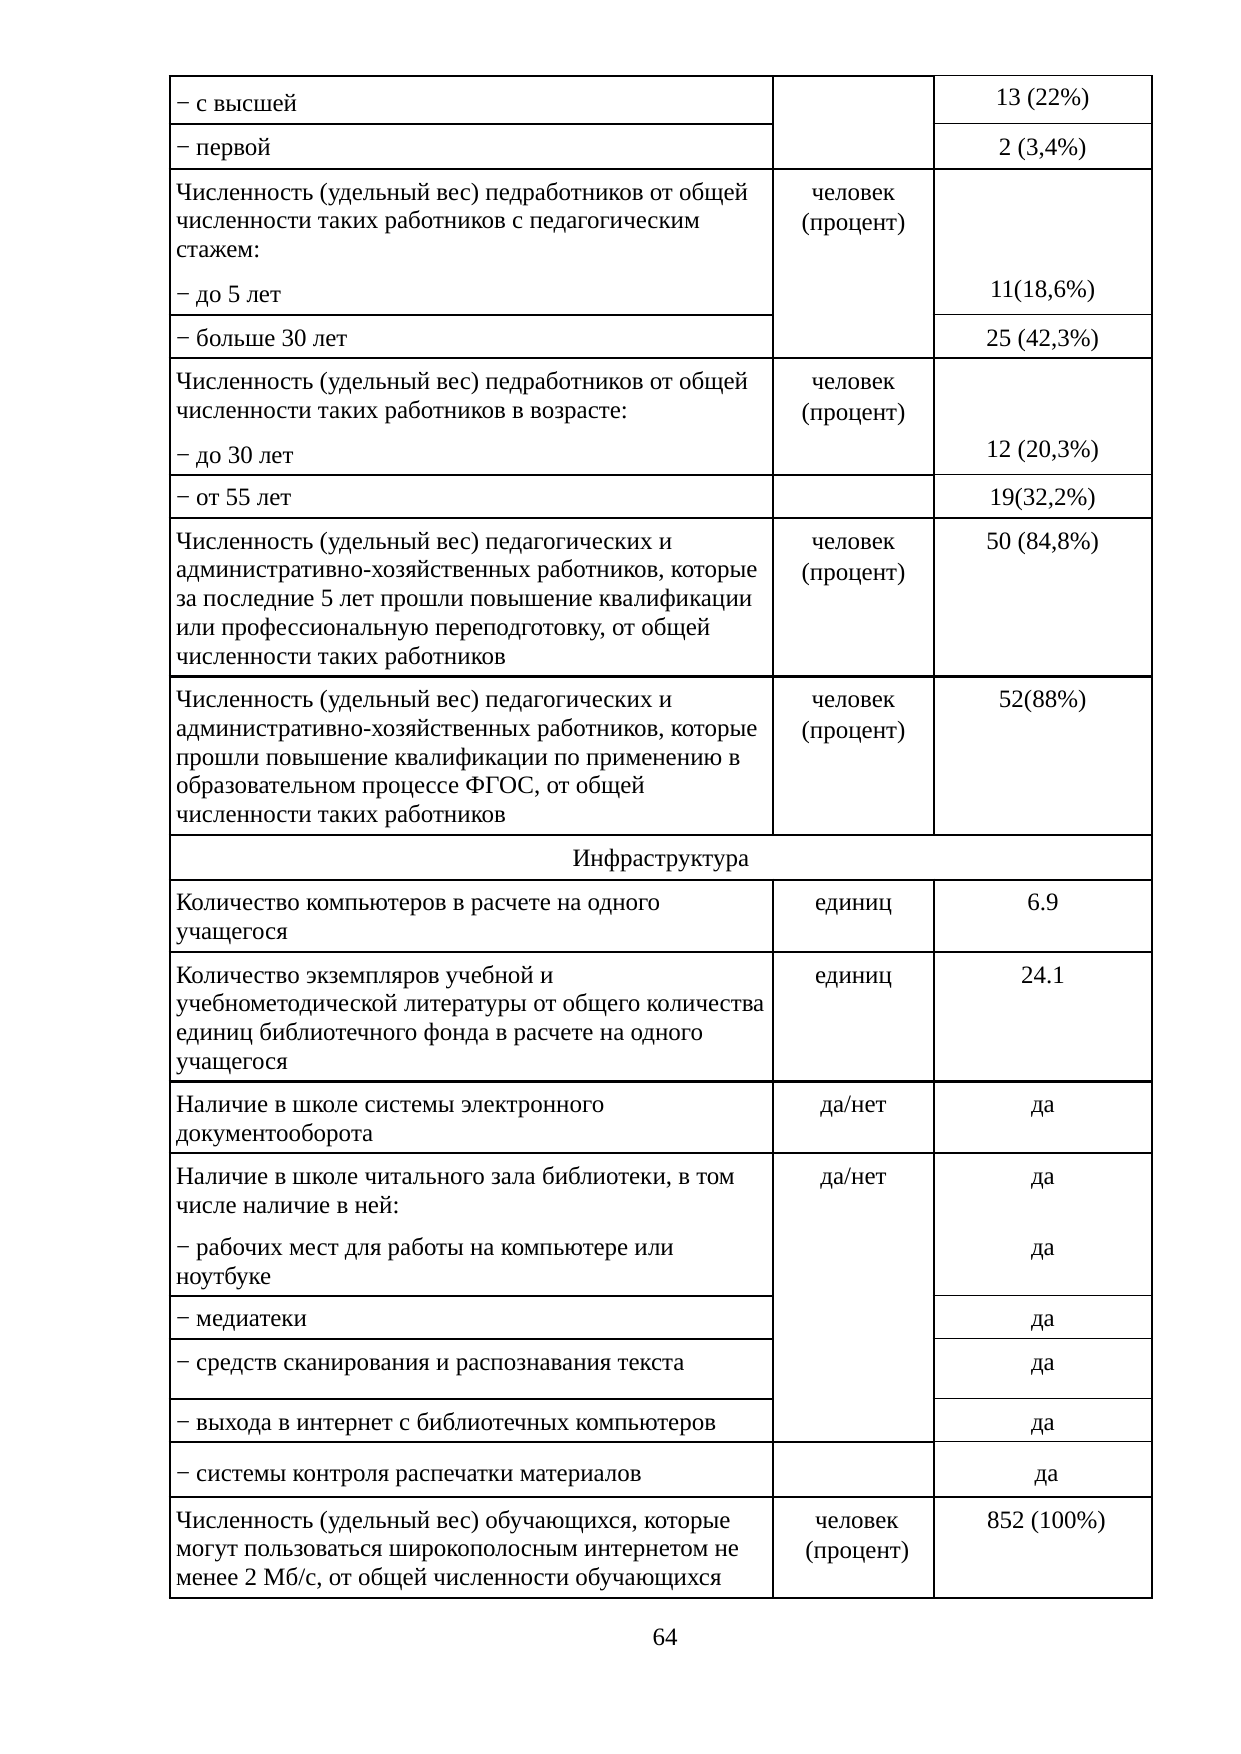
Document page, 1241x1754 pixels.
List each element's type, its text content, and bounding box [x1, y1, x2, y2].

table_cell человек (процент) [774, 359, 933, 428]
table_cell Численность (удельный вес) педработников от общей численности таких работников с педагогическим стажем: [171, 170, 772, 267]
table_cell да/нет [774, 1083, 933, 1152]
table_cell да [935, 1226, 1151, 1294]
table_cell 13 (22%) [935, 76, 1151, 123]
table_cell − до 30 лет [171, 428, 772, 473]
table_cell да [935, 1083, 1151, 1152]
table_cell [935, 170, 1151, 267]
table_cell [774, 428, 933, 473]
table_cell − рабочих мест для работы на компьютере или ноутбуке [171, 1226, 772, 1294]
table_cell 11(18,6%) [935, 267, 1151, 314]
table_cell 25 (42,3%) [935, 315, 1151, 357]
table_cell да [935, 1296, 1151, 1338]
table_cell да [935, 1442, 1151, 1496]
table_cell Наличие в школе системы электронного документооборота [171, 1083, 772, 1152]
table_cell 852 (100%) [935, 1498, 1151, 1597]
table_cell 6,9 [935, 881, 1151, 951]
table_cell − средств сканирования и распознавания текста [171, 1340, 772, 1398]
table_cell − системы контроля распечатки материалов [171, 1443, 772, 1496]
table_cell 50 (84,8%) [935, 519, 1151, 675]
table_cell единиц [774, 881, 933, 951]
table_cell [774, 267, 933, 357]
table_cell да [935, 1339, 1151, 1398]
table_cell − выхода в интернет с библиотечных компьютеров [171, 1400, 772, 1441]
table_cell Наличие в школе читального зала библиотеки, в том числе наличие в ней: [171, 1154, 772, 1226]
table_cell Количество компьютеров в расчете на одного учащегося [171, 881, 772, 951]
table_cell да/нет [774, 1154, 933, 1226]
table_cell [774, 1226, 933, 1441]
table_cell [935, 359, 1151, 428]
table_cell единиц [774, 953, 933, 1080]
table_cell 24,1 [935, 953, 1151, 1080]
table_cell да [935, 1154, 1151, 1226]
table_cell 2 (3,4%) [935, 124, 1151, 168]
table_cell Количество экземпляров учебной и учебнометодической литературы от общего количества единиц библиотечного фонда в расчете на одного учащегося [171, 953, 772, 1080]
table_cell человек (процент) [774, 678, 933, 834]
table_cell 12 (20,3%) [935, 428, 1151, 473]
table_cell 52(88%) [935, 678, 1151, 834]
table_cell 19(32,2%) [935, 475, 1151, 517]
table_cell человек (процент) [774, 519, 933, 675]
table_cell да [935, 1399, 1151, 1441]
table_cell − с высшей [171, 77, 772, 123]
table_cell − медиатеки [171, 1297, 772, 1338]
table_cell Инфраструктура [171, 836, 1151, 878]
table_cell человек (процент) [774, 170, 933, 267]
table_cell − больше 30 лет [171, 316, 772, 357]
table_cell [774, 1443, 933, 1496]
table_cell − от 55 лет [171, 476, 772, 517]
table_cell Численность (удельный вес) педработников от общей численности таких работников в возрасте: [171, 359, 772, 428]
table_cell [774, 77, 933, 168]
table_cell − до 5 лет [171, 267, 772, 314]
table_cell Численность (удельный вес) педагогических и административно-хозяйственных работников, которые прошли повышение квалификации по применению в образовательном процессе ФГОС, от общей численности таких работников [171, 678, 772, 834]
table_cell Численность (удельный вес) обучающихся, которые могут пользоваться широкополосным интернетом не менее 2 Мб/с, от общей численности обучающихся [171, 1498, 772, 1597]
table_cell человек (процент) [774, 1498, 933, 1597]
table_cell − первой [171, 125, 772, 168]
table_cell Численность (удельный вес) педагогических и административно-хозяйственных работников, которые за последние 5 лет прошли повышение квалификации или профессиональную переподготовку, от общей численности таких работников [171, 519, 772, 675]
